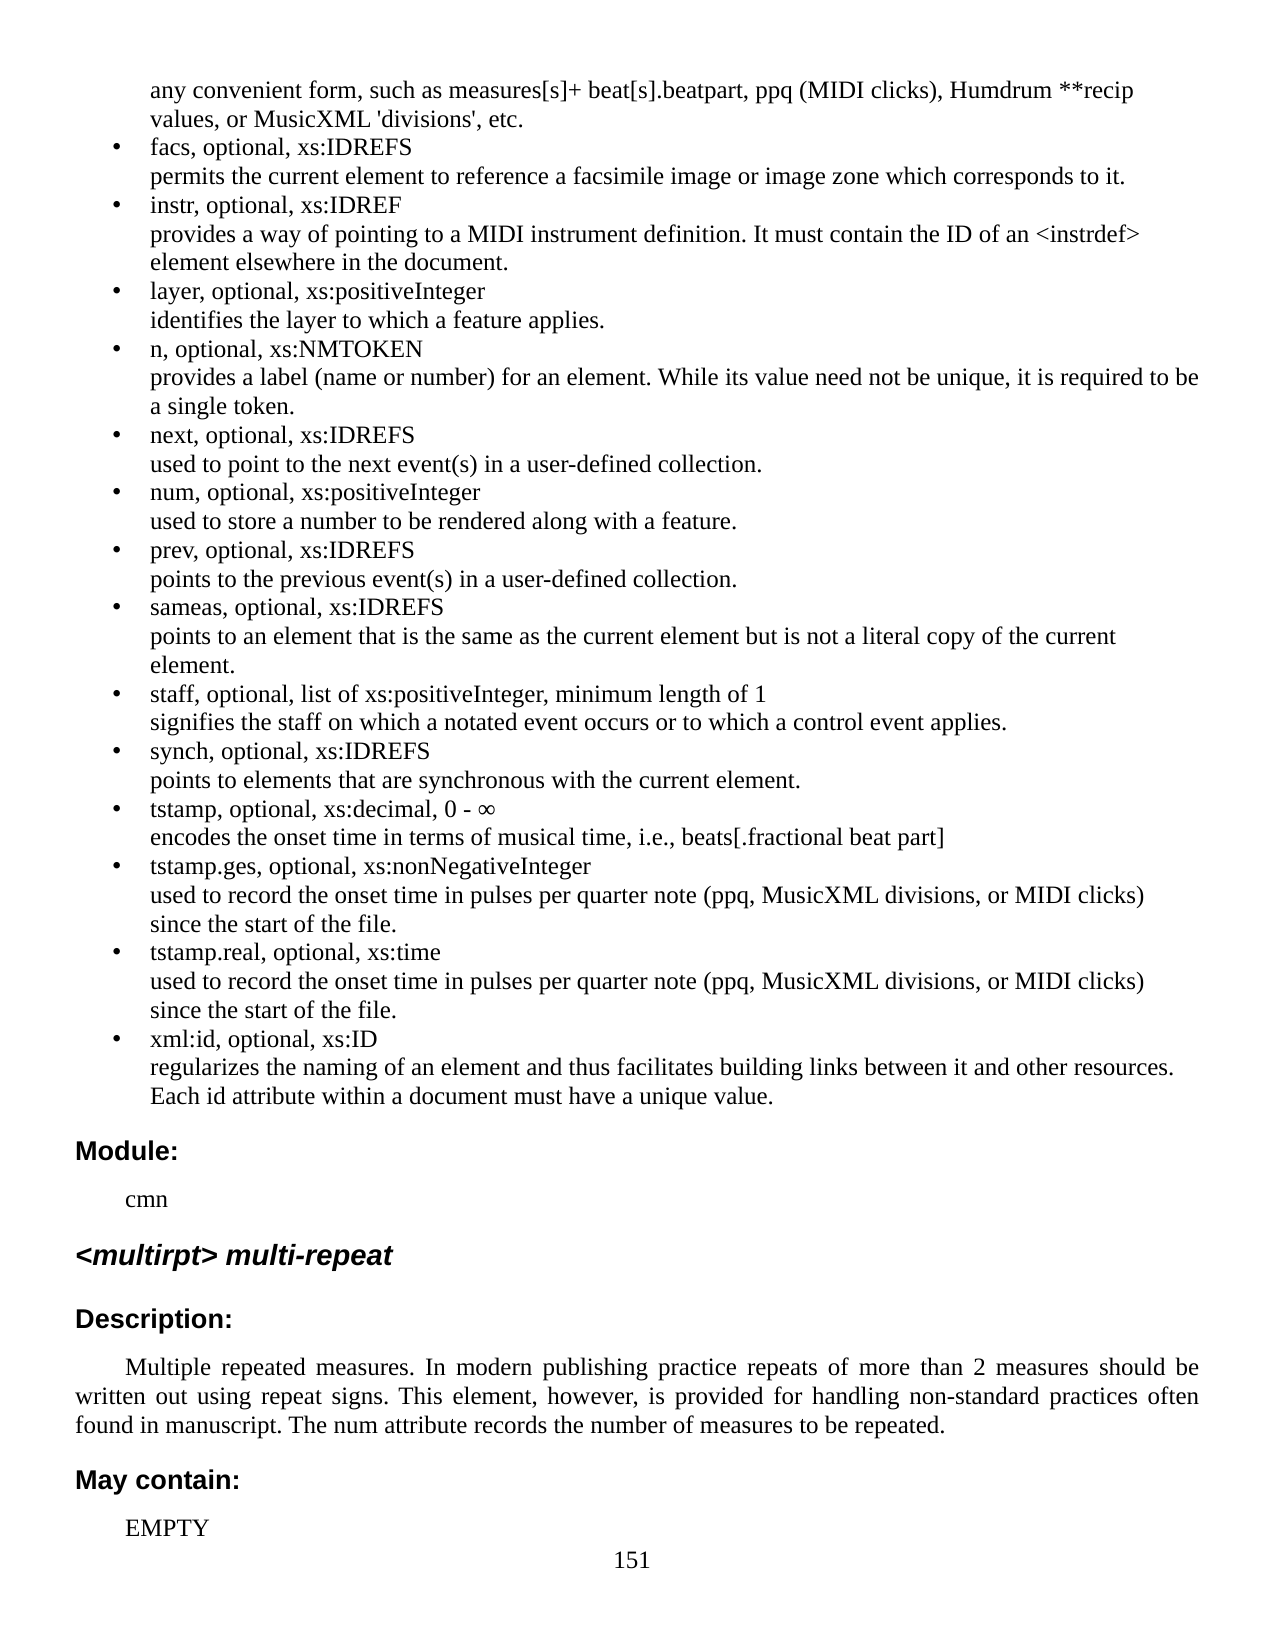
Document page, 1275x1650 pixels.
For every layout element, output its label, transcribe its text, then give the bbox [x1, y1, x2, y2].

list facs, optional, xs:IDREFS permits the current element to reference a facsimile image or image zone which corresponds to it. [112, 132, 1200, 190]
list num, optional, xs:positiveInteger used to store a number to be rendered along with a feature. [112, 477, 1200, 535]
list n, optional, xs:NMTOKEN provides a label (name or number) for an element. While its value need not be unique, it is required to be a single token. [112, 334, 1200, 420]
list layer, optional, xs:positiveInteger identifies the layer to which a feature applies. [112, 276, 1200, 334]
list instr, optional, xs:IDREF provides a way of pointing to a MIDI instrument definition. It must contain the ID of an <instrdef> element elsewhere in the document. [112, 190, 1200, 276]
list prev, optional, xs:IDREFS points to the previous event(s) in a user-defined collection. [112, 535, 1200, 592]
text cmn [75, 1184, 1200, 1213]
subtitle May contain: [75, 1464, 1200, 1495]
list xml:id, optional, xs:ID regularizes the naming of an element and thus facilitates building links between it and other resources. Each id attribute within a document must have a unique value. [112, 1024, 1200, 1110]
list tstamp.real, optional, xs:time used to record the onset time in pulses per quarter note (ppq, MusicXML divisions, or MIDI clicks) since the start of the file. [112, 937, 1200, 1024]
text EMPTY [75, 1513, 1200, 1542]
list staff, optional, list of xs:positiveInteger, minimum length of 1 signifies the staff on which a notated event occurs or to which a control event applies. [112, 679, 1200, 736]
subtitle Module: [75, 1135, 1200, 1166]
list sameas, optional, xs:IDREFS points to an element that is the same as the current element but is not a literal copy of the current element. [112, 592, 1200, 679]
list tstamp.ges, optional, xs:nonNegativeInteger used to record the onset time in pulses per quarter note (ppq, MusicXML divisions, or MIDI clicks) since the start of the file. [112, 851, 1200, 937]
list next, optional, xs:IDREFS used to point to the next event(s) in a user-defined collection. [112, 420, 1200, 477]
list synch, optional, xs:IDREFS points to elements that are synchronous with the current element. [112, 736, 1200, 794]
subtitle Description: [75, 1303, 1200, 1334]
list tstamp, optional, xs:decimal, 0 - ∞ encodes the onset time in terms of musical time, i.e., beats[.fractional beat part] [112, 794, 1200, 851]
subtitle <multirpt> multi-repeat [75, 1238, 1200, 1272]
text Multiple repeated measures. In modern publishing practice repeats of more than 2 measures should be written out using repeat signs. This element, however, is provided for handling non-standard practices often found in manuscript. The num attribute records the number of measures to be repeated. [75, 1352, 1200, 1439]
list any convenient form, such as measures[s]+ beat[s].beatpart, ppq (MIDI clicks), Humdrum **recip values, or MusicXML 'divisions', etc. [112, 75, 1200, 132]
